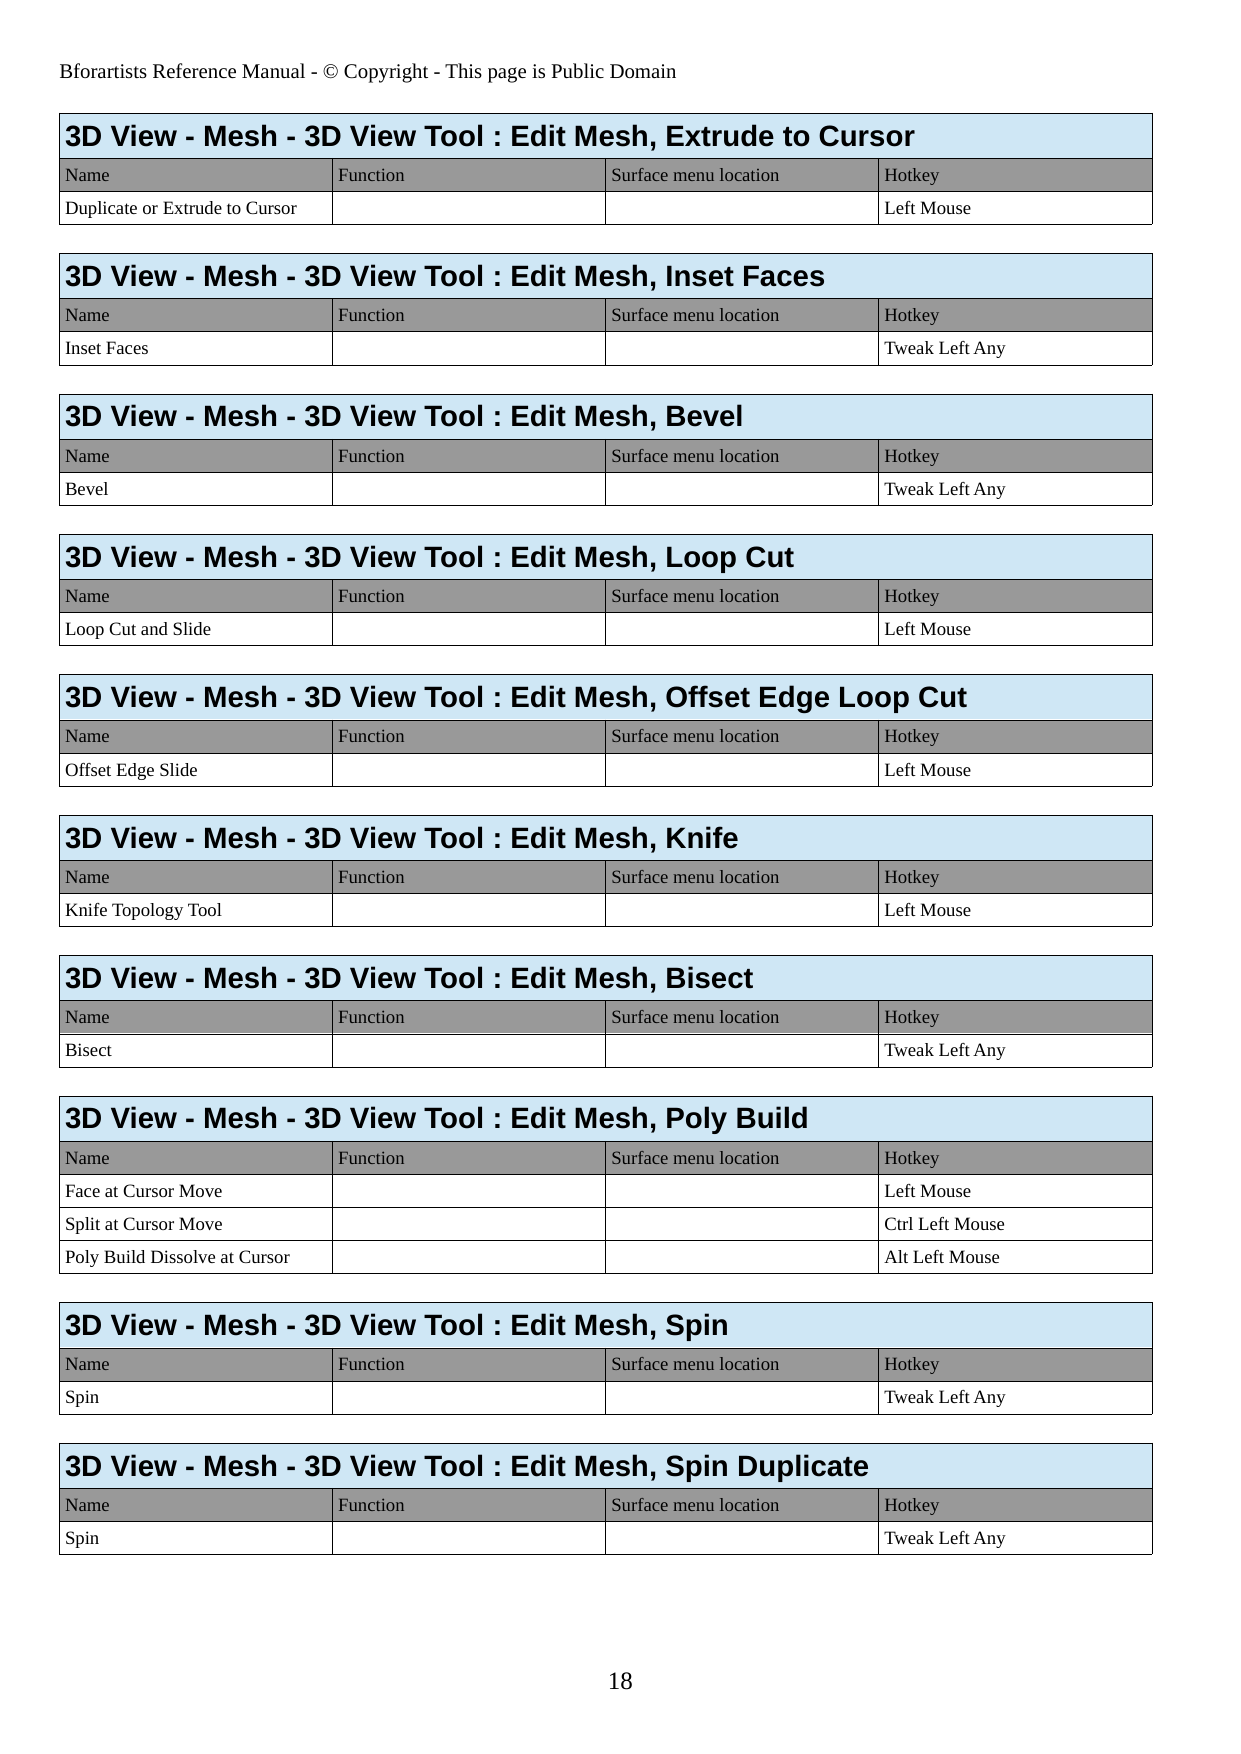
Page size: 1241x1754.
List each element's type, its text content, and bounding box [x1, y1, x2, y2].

table_cell Inset Faces [60, 332, 332, 364]
table_cell Spin [60, 1382, 332, 1414]
table_cell [606, 754, 878, 786]
table_header 3D View - Mesh - 3D View Tool : Edit Mesh, Bevel [60, 395, 1152, 439]
table_header 3D View - Mesh - 3D View Tool : Edit Mesh, Offset Edge Loop Cut [60, 675, 1152, 719]
table_cell Function [333, 1489, 605, 1521]
table_header 3D View - Mesh - 3D View Tool : Edit Mesh, Spin Duplicate [60, 1444, 1152, 1488]
table_cell Ctrl Left Mouse [879, 1208, 1152, 1240]
table_cell Function [333, 861, 605, 893]
table_cell [606, 1241, 878, 1273]
table_cell [606, 332, 878, 364]
table_cell Hotkey [879, 440, 1152, 472]
table_cell Alt Left Mouse [879, 1241, 1152, 1273]
table_cell Function [333, 1001, 605, 1033]
table_cell Tweak Left Any [879, 1035, 1152, 1067]
table_cell Function [333, 299, 605, 331]
table_cell Name [60, 580, 332, 612]
table_cell [606, 1208, 878, 1240]
table_cell Hotkey [879, 1142, 1152, 1174]
table_cell Hotkey [879, 1489, 1152, 1521]
table_cell Face at Cursor Move [60, 1175, 332, 1207]
table_cell Name [60, 440, 332, 472]
table_cell Duplicate or Extrude to Cursor [60, 192, 332, 224]
table_cell Knife Topology Tool [60, 894, 332, 926]
table_cell [333, 1175, 605, 1207]
table_cell Left Mouse [879, 192, 1152, 224]
table_cell Function [333, 721, 605, 753]
table_cell Surface menu location [606, 580, 878, 612]
table_cell Function [333, 159, 605, 191]
table_cell Hotkey [879, 159, 1152, 191]
table_cell Surface menu location [606, 1349, 878, 1381]
table_cell Surface menu location [606, 1489, 878, 1521]
table_cell [333, 1208, 605, 1240]
table_cell Tweak Left Any [879, 332, 1152, 364]
table_cell Split at Cursor Move [60, 1208, 332, 1240]
table_header 3D View - Mesh - 3D View Tool : Edit Mesh, Knife [60, 816, 1152, 860]
table_header 3D View - Mesh - 3D View Tool : Edit Mesh, Poly Build [60, 1097, 1152, 1141]
table_cell Hotkey [879, 580, 1152, 612]
table_cell [606, 613, 878, 645]
table_cell [333, 473, 605, 505]
table_cell [606, 473, 878, 505]
table_cell [333, 894, 605, 926]
table_cell Left Mouse [879, 613, 1152, 645]
table_cell Poly Build Dissolve at Cursor [60, 1241, 332, 1273]
table_cell Left Mouse [879, 1175, 1152, 1207]
table_cell Tweak Left Any [879, 1382, 1152, 1414]
table_cell Tweak Left Any [879, 1522, 1152, 1554]
table_cell [333, 1382, 605, 1414]
table_cell Function [333, 1142, 605, 1174]
table_cell Tweak Left Any [879, 473, 1152, 505]
table_cell Name [60, 721, 332, 753]
table_cell Function [333, 580, 605, 612]
table_cell [606, 1035, 878, 1067]
table_header 3D View - Mesh - 3D View Tool : Edit Mesh, Inset Faces [60, 254, 1152, 298]
table_cell [333, 754, 605, 786]
table_cell [333, 613, 605, 645]
table_cell Name [60, 1489, 332, 1521]
table_cell [606, 1522, 878, 1554]
table_cell Surface menu location [606, 440, 878, 472]
table_cell Hotkey [879, 1349, 1152, 1381]
table_cell Name [60, 861, 332, 893]
table_cell Name [60, 299, 332, 331]
table_cell Name [60, 1001, 332, 1033]
table_cell Bevel [60, 473, 332, 505]
table_cell [333, 192, 605, 224]
table_cell Surface menu location [606, 159, 878, 191]
table_cell [333, 1522, 605, 1554]
table_cell Loop Cut and Slide [60, 613, 332, 645]
table_cell Offset Edge Slide [60, 754, 332, 786]
table_cell Left Mouse [879, 894, 1152, 926]
table_header 3D View - Mesh - 3D View Tool : Edit Mesh, Loop Cut [60, 535, 1152, 579]
table_cell Name [60, 1349, 332, 1381]
table_cell Left Mouse [879, 754, 1152, 786]
table_cell Hotkey [879, 299, 1152, 331]
table_cell Surface menu location [606, 721, 878, 753]
table_cell [606, 192, 878, 224]
table_cell Surface menu location [606, 299, 878, 331]
table_cell Surface menu location [606, 1142, 878, 1174]
table_cell [333, 332, 605, 364]
table_cell Function [333, 440, 605, 472]
table_cell Hotkey [879, 861, 1152, 893]
table_cell [606, 1175, 878, 1207]
table_cell [333, 1241, 605, 1273]
table_header 3D View - Mesh - 3D View Tool : Edit Mesh, Spin [60, 1303, 1152, 1347]
table_cell [606, 894, 878, 926]
table_cell Name [60, 1142, 332, 1174]
table_cell Hotkey [879, 721, 1152, 753]
table_cell Name [60, 159, 332, 191]
table_cell Hotkey [879, 1001, 1152, 1033]
table_cell [606, 1382, 878, 1414]
table_cell Surface menu location [606, 1001, 878, 1033]
table_cell Bisect [60, 1035, 332, 1067]
table_cell Surface menu location [606, 861, 878, 893]
table_cell Function [333, 1349, 605, 1381]
table_cell Spin [60, 1522, 332, 1554]
table_cell [333, 1035, 605, 1067]
table_header 3D View - Mesh - 3D View Tool : Edit Mesh, Extrude to Cursor [60, 114, 1152, 158]
table_header 3D View - Mesh - 3D View Tool : Edit Mesh, Bisect [60, 956, 1152, 1000]
